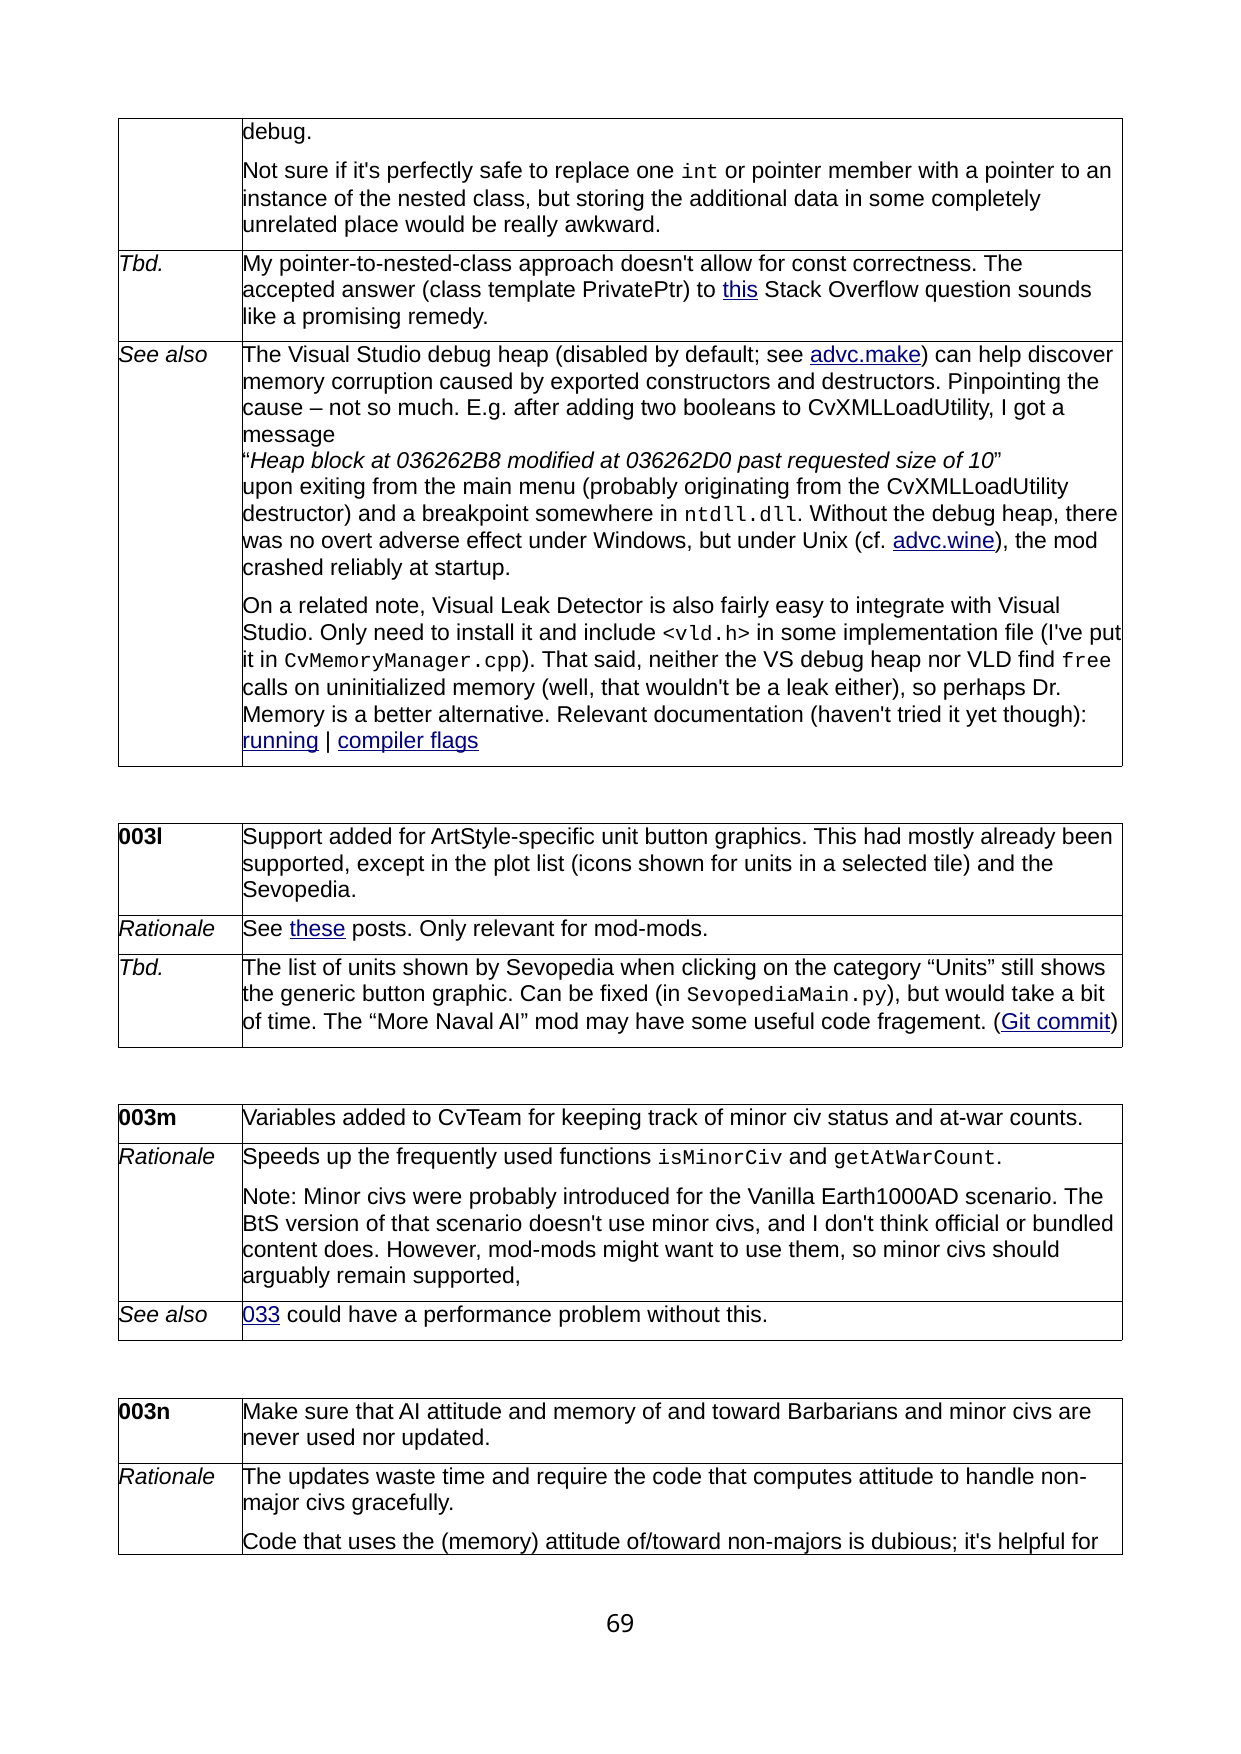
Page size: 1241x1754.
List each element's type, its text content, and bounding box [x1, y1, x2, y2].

table_cell Tbd. [119, 955, 242, 1047]
table_cell Speeds up the frequently used functions isMinorCiv and getAtWarCount. Note: Minor civs were probably introduced for the Vanilla Earth1000AD scenario. The BtS version of that scenario doesn't use minor civs, and I don't think official or bundled content does. However, mod-mods might want to use them, so minor civs should arguably remain supported, [243, 1144, 1122, 1301]
table_cell Rationale [119, 1464, 242, 1554]
table_header 003l [119, 824, 242, 915]
table_cell debug. Not sure if it's perfectly safe to replace one int or pointer member with a pointer to an instance of the nested class, but storing the additional data in some completely unrelated place would be really awkward. [243, 119, 1122, 250]
table_cell See these posts. Only relevant for mod-mods. [243, 916, 1122, 954]
table_cell The Visual Studio debug heap (disabled by default; see advc.make) can help discover memory corruption caused by exported constructors and destructors. Pinpointing the cause – not so much. E.g. after adding two booleans to CvXMLLoadUtility, I got a message “Heap block at 036262B8 modified at 036262D0 past requested size of 10” upon exiting from the main menu (probably originating from the CvXMLLoadUtility destructor) and a breakpoint somewhere in ntdll.dll. Without the debug heap, there was no overt adverse effect under Windows, but under Unix (cf. advc.wine), the mod crashed reliably at startup. On a related note, Visual Leak Detector is also fairly easy to integrate with Visual Studio. Only need to install it and include <vld.h> in some implementation file (I've put it in CvMemoryManager.cpp). That said, neither the VS debug heap nor VLD find free calls on uninitialized memory (well, that wouldn't be a leak either), so perhaps Dr. Memory is a better alternative. Relevant documentation (haven't tried it yet though): running | compiler flags [243, 342, 1122, 766]
table_cell My pointer-to-nested-class approach doesn't allow for const correctness. The accepted answer (class template PrivatePtr) to this Stack Overflow question sounds like a promising remedy. [243, 251, 1122, 341]
table_cell The list of units shown by Sevopedia when clicking on the category “Units” still shows the generic button graphic. Can be fixed (in SevopediaMain.py), but would take a bit of time. The “More Naval AI” mod may have some useful code fragement. (Git commit) [243, 955, 1122, 1047]
table_header Make sure that AI attitude and memory of and toward Barbarians and minor civs are never used nor updated. [243, 1399, 1122, 1463]
table_cell Rationale [119, 1144, 242, 1301]
table_header Variables added to CvTeam for keeping track of minor civ status and at-war counts. [243, 1105, 1122, 1143]
table_header Support added for ArtStyle-specific unit button graphics. This had mostly already been supported, except in the plot list (icons shown for units in a selected tile) and the Sevopedia. [243, 824, 1122, 915]
table_cell Rationale [119, 916, 242, 954]
table_cell The updates waste time and require the code that computes attitude to handle non-major civs gracefully. Code that uses the (memory) attitude of/toward non-majors is dubious; it's helpful for [243, 1464, 1122, 1554]
table_cell 033 could have a performance problem without this. [243, 1302, 1122, 1340]
table_header 003n [119, 1399, 242, 1463]
table_cell [119, 119, 242, 250]
table_cell See also [119, 1302, 242, 1340]
table_cell See also [119, 342, 242, 766]
table_header 003m [119, 1105, 242, 1143]
table_cell Tbd. [119, 251, 242, 341]
